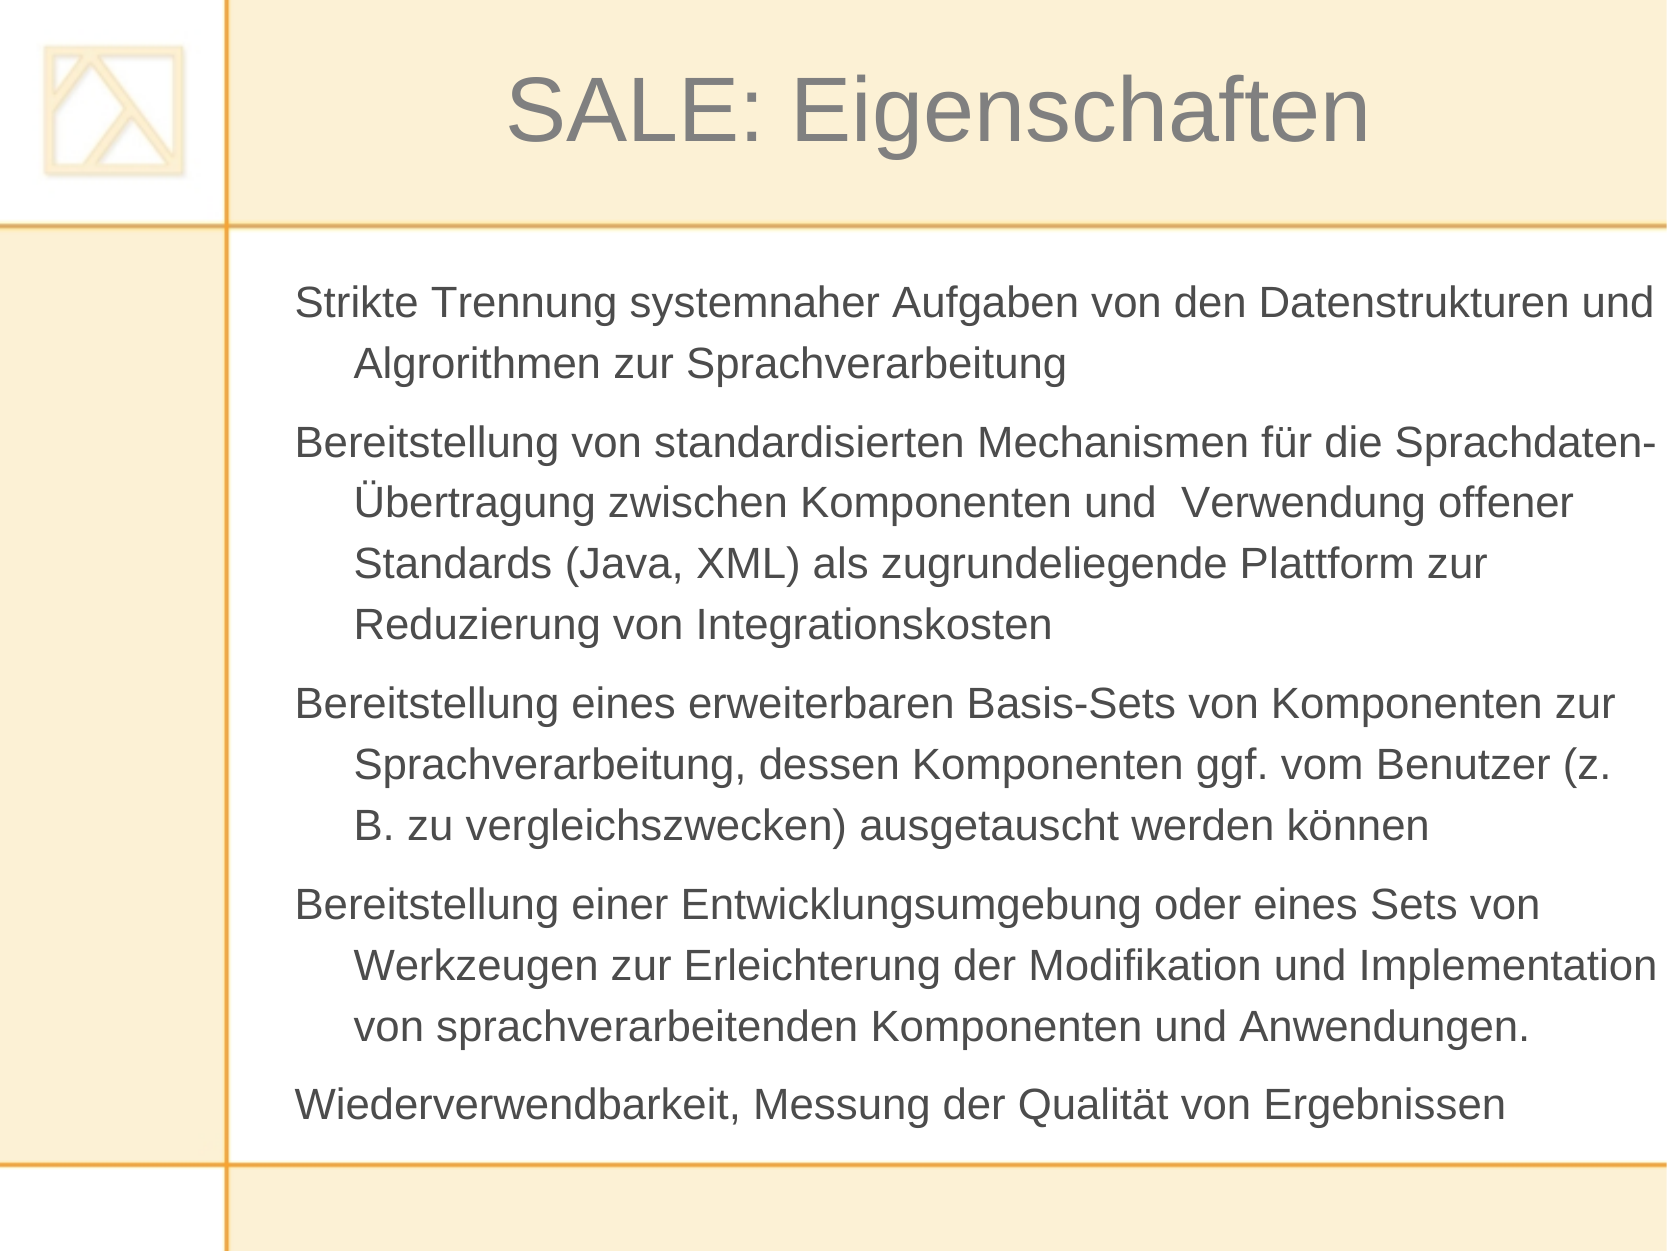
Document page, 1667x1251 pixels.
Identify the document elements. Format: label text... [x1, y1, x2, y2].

list Strikte Trennung systemnaher Aufgaben von den Datenstrukturen und Algrorithmen zur Sprachverarbeitung Bereitstellung von standardisierten Mechanismen für die Sprachdaten-Übertragung zwischen Komponenten und Verwendung offener Standards (Java, XML) als zugrundeliegende Plattform zur Reduzierung von Integrationskosten Bereitstellung eines erweiterbaren Basis-Sets von Komponenten zur Sprachverarbeitung, dessen Komponenten ggf. vom Benutzer (z. B. zu vergleichszwecken) ausgetauscht werden können Bereitstellung einer Entwicklungsumgebung oder eines Sets von Werkzeugen zur Erleichterung der Modifikation und Implementation von sprachverarbeitenden Komponenten und Anwendungen. Wiederverwendbarkeit, Messung der Qualität von Ergebnissen [265, 265, 1667, 1251]
picture [0, 0, 1667, 1251]
title SALE: Eigenschaften [268, 0, 1611, 238]
